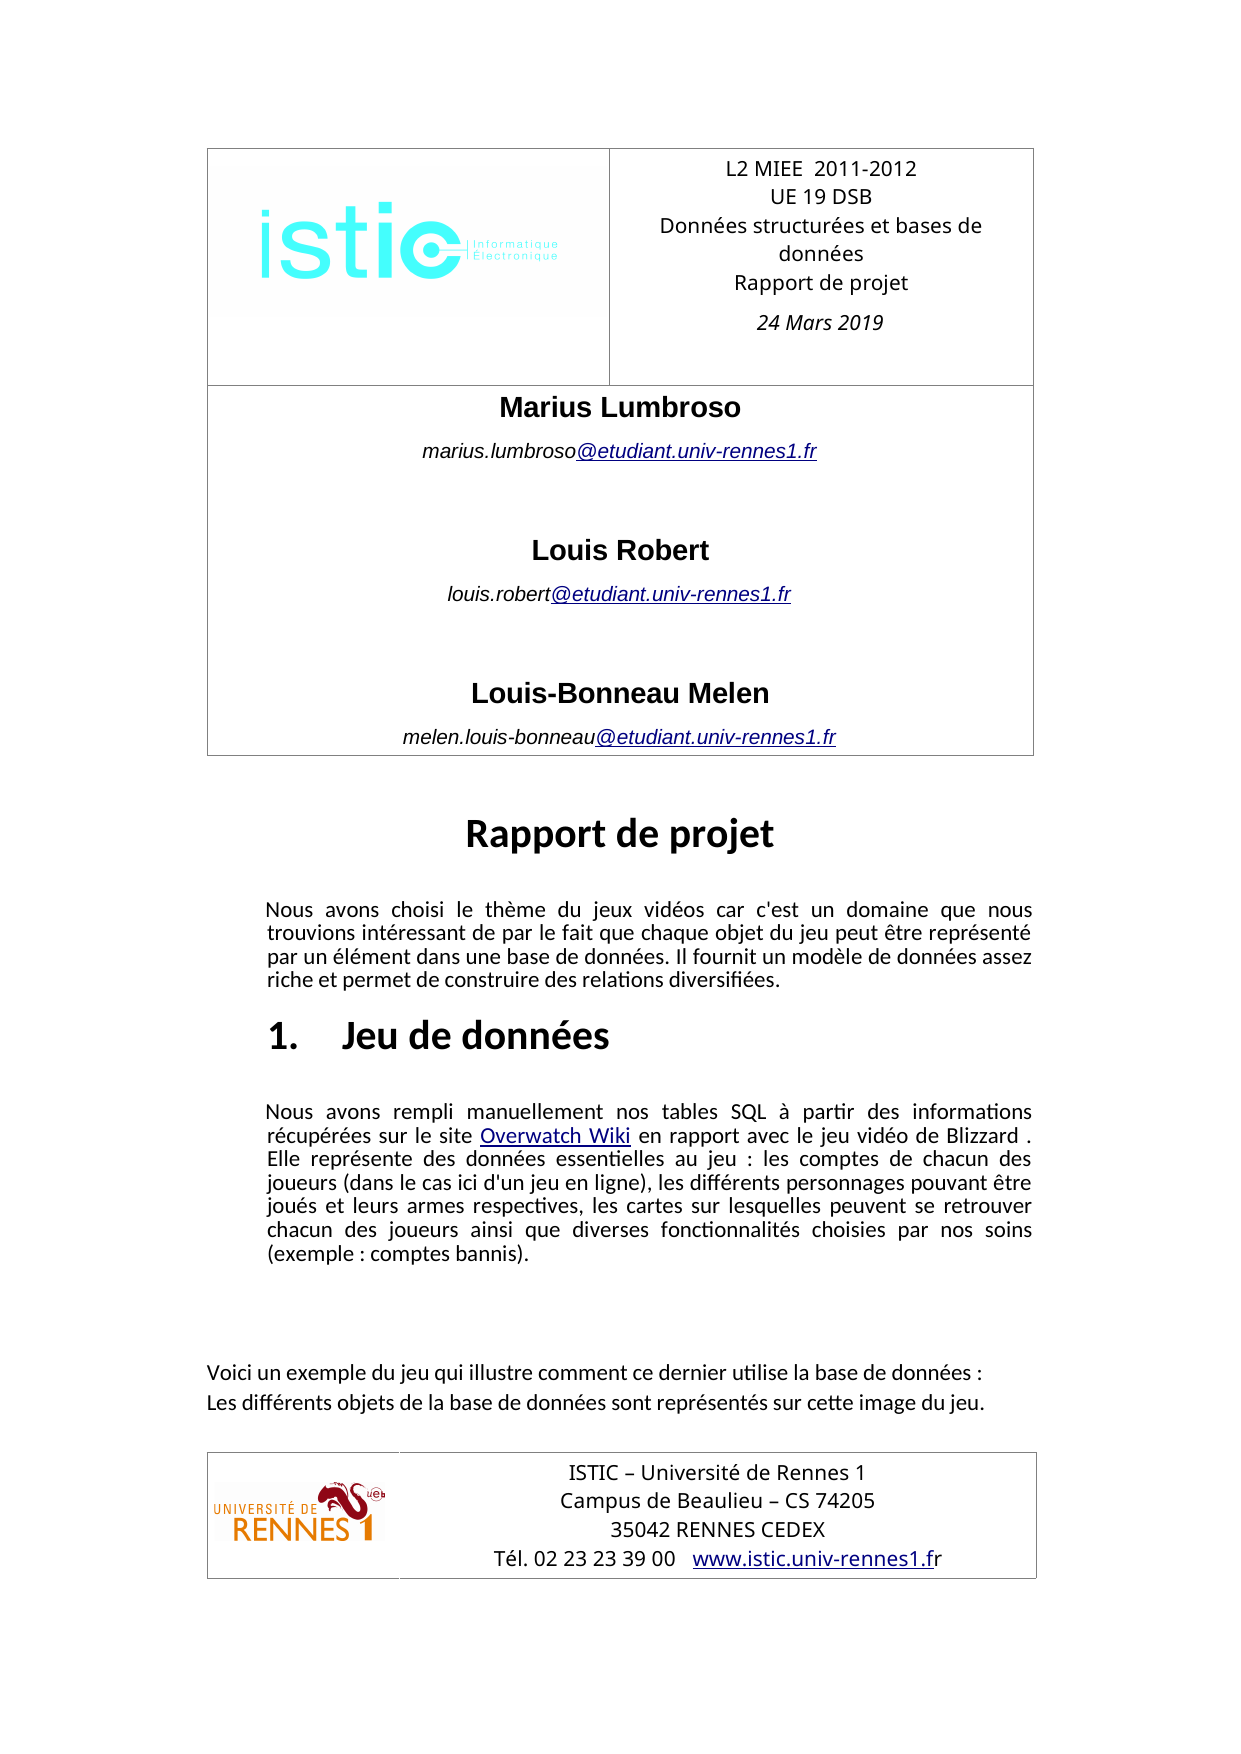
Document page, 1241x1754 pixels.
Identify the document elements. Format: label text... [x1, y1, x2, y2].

picture [208, 166, 607, 317]
text Nous avons rempli manuellement nos tables SQL à partir des informations récupérées sur le site Overwatch Wiki en rapport avec le jeu vidéo de Blizzard . Elle représente des données essentielles au jeu : les comptes de chacun des joueurs (dans le cas ici d'un jeu en ligne), les différents personnages pouvant être joués et leurs armes respectives, les cartes sur lesquelles peuvent se retrouver chacun des joueurs ainsi que diverses fonctionnalités choisies par nos soins (exemple : comptes bannis). [265, 1102, 1033, 1267]
subtitle Rapport de projet [207, 816, 1033, 858]
picture [214, 1482, 385, 1541]
text Nous avons choisi le thème du jeux vidéos car c'est un domaine que nous trouvions intéressant de par le fait que chaque objet du jeu peut être représenté par un élément dans une base de données. Il fournit un modèle de données assez riche et permet de construire des relations diversifiées. [265, 899, 1033, 994]
text Voici un exemple du jeu qui illustre comment ce dernier utilise la base de données : [207, 1363, 1033, 1387]
text Les différents objets de la base de données sont représentés sur cette image du jeu. [207, 1393, 1033, 1416]
subtitle Jeu de données [265, 1019, 1033, 1060]
